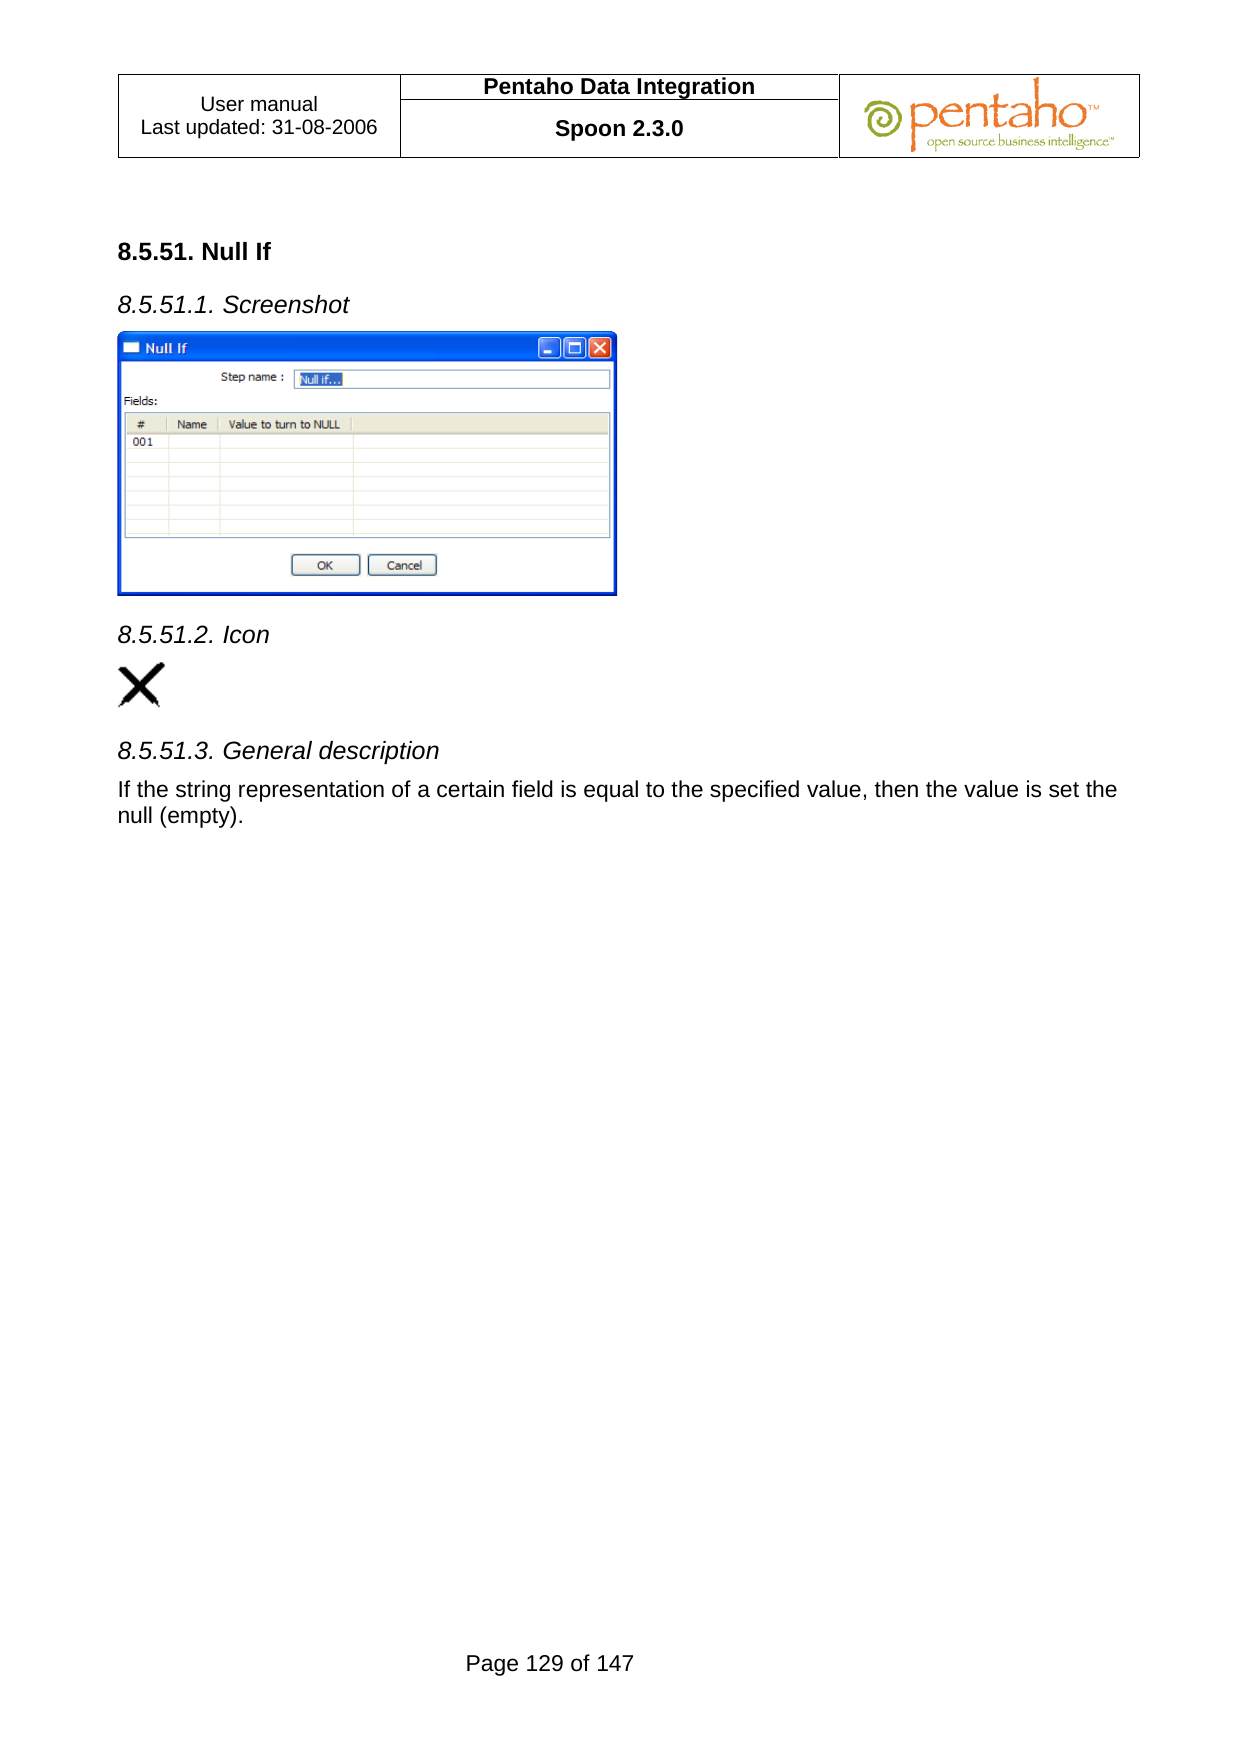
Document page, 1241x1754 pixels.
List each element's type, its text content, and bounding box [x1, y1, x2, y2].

subtitle Icon [117, 621, 1137, 649]
picture [117, 661, 168, 712]
subtitle Screenshot [117, 291, 1137, 319]
subtitle General description [117, 736, 1137, 764]
text If the string representation of a certain field is equal to the specified value, then the value is set the null (empty). [117, 777, 1137, 828]
picture [117, 331, 618, 596]
subtitle Null If [117, 238, 1137, 266]
